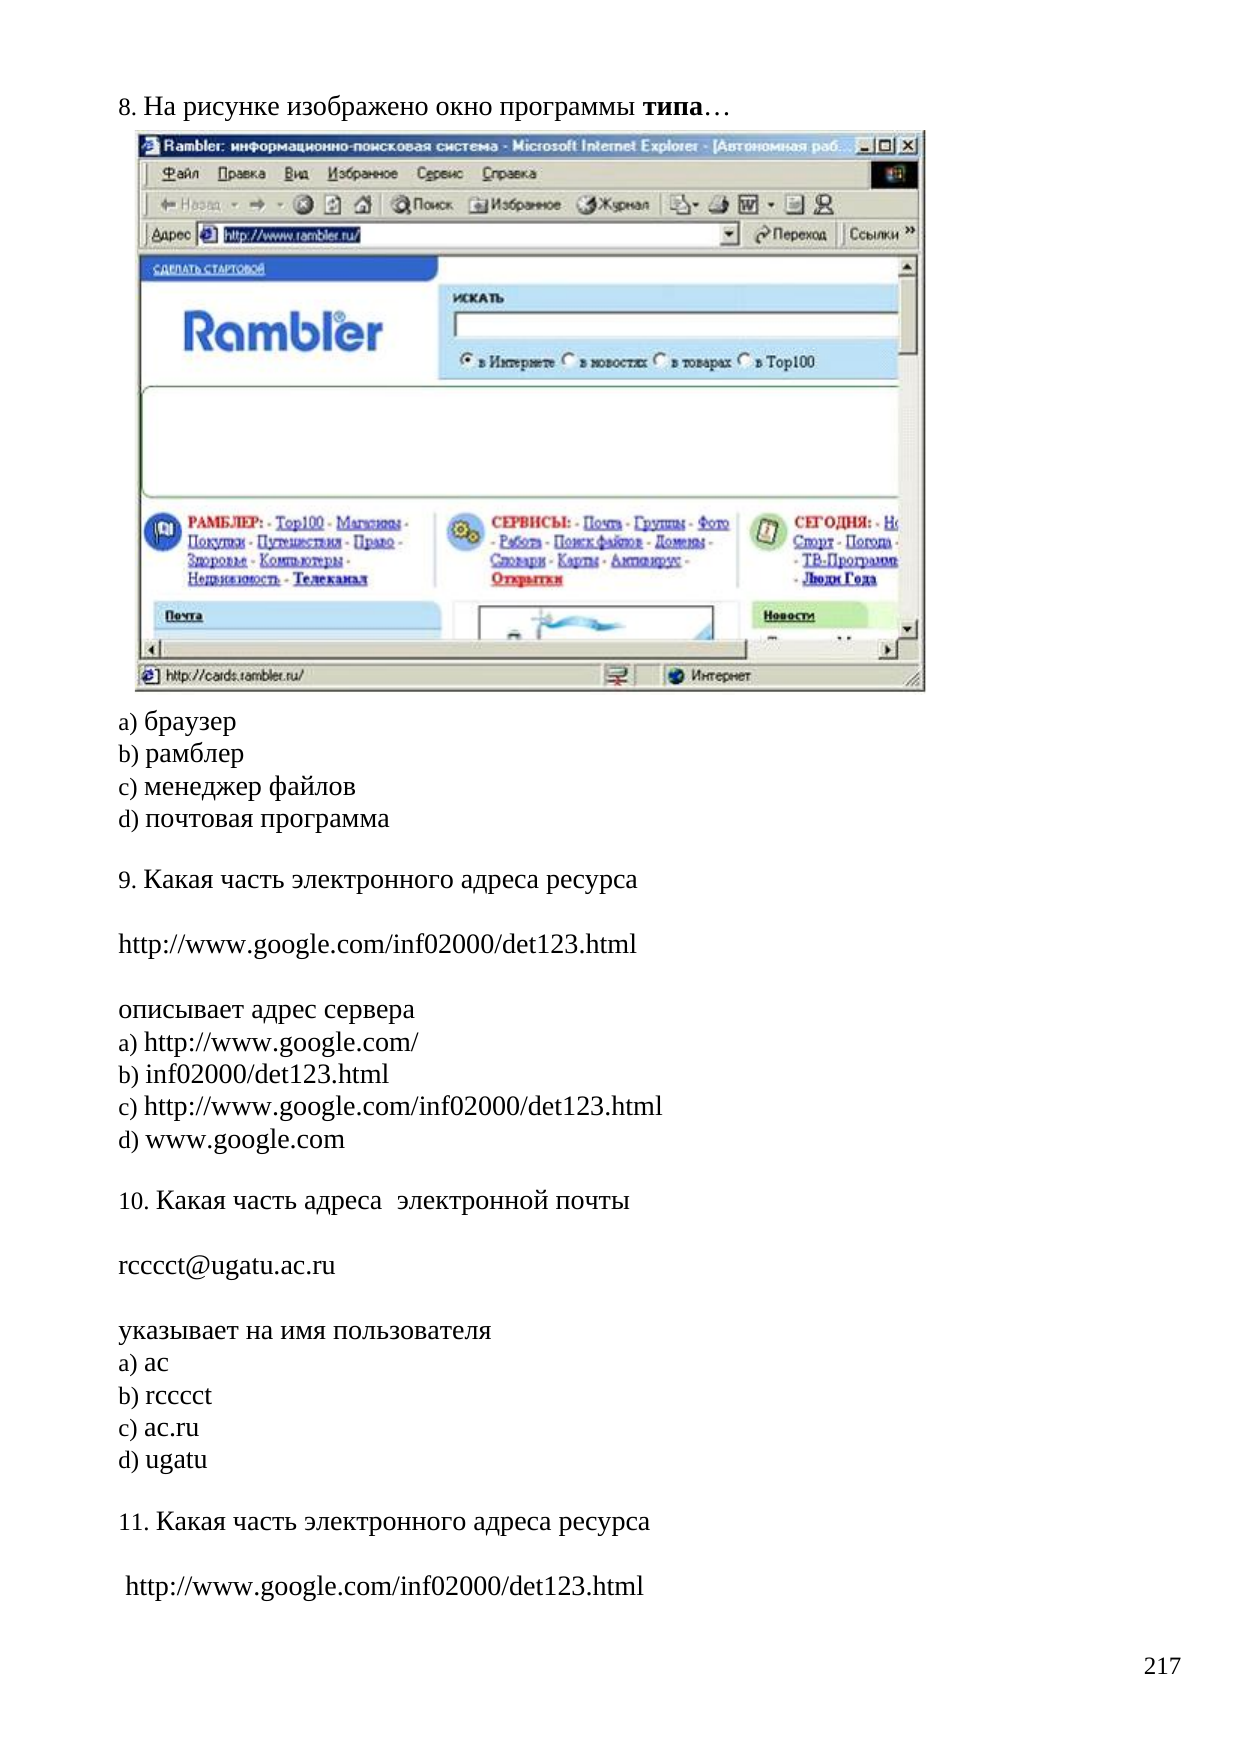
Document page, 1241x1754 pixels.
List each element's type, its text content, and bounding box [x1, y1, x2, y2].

text 8. На рисунке изображено окно программы типа… a) браузер b) рамблер c) менеджер файлов d) почтовая программа [118, 89, 1181, 833]
text 11. Какая часть электронного адреса ресурса http://www.google.com/inf02000/det123.html [118, 1504, 1181, 1634]
text 10. Какая часть адреса электронной почты rcccct@ugatu.ac.ru указывает на имя пользователя a) ac b) rcccct c) ac.ru d) ugatu [118, 1183, 1181, 1475]
picture [134, 130, 927, 695]
text 9. Какая часть электронного адреса ресурса http://www.google.com/inf02000/det123.html описывает адрес сервера a) http://www.google.com/ b) inf02000/det123.html c) http://www.google.com/inf02000/det123.html d) www.google.com [118, 863, 1181, 1154]
